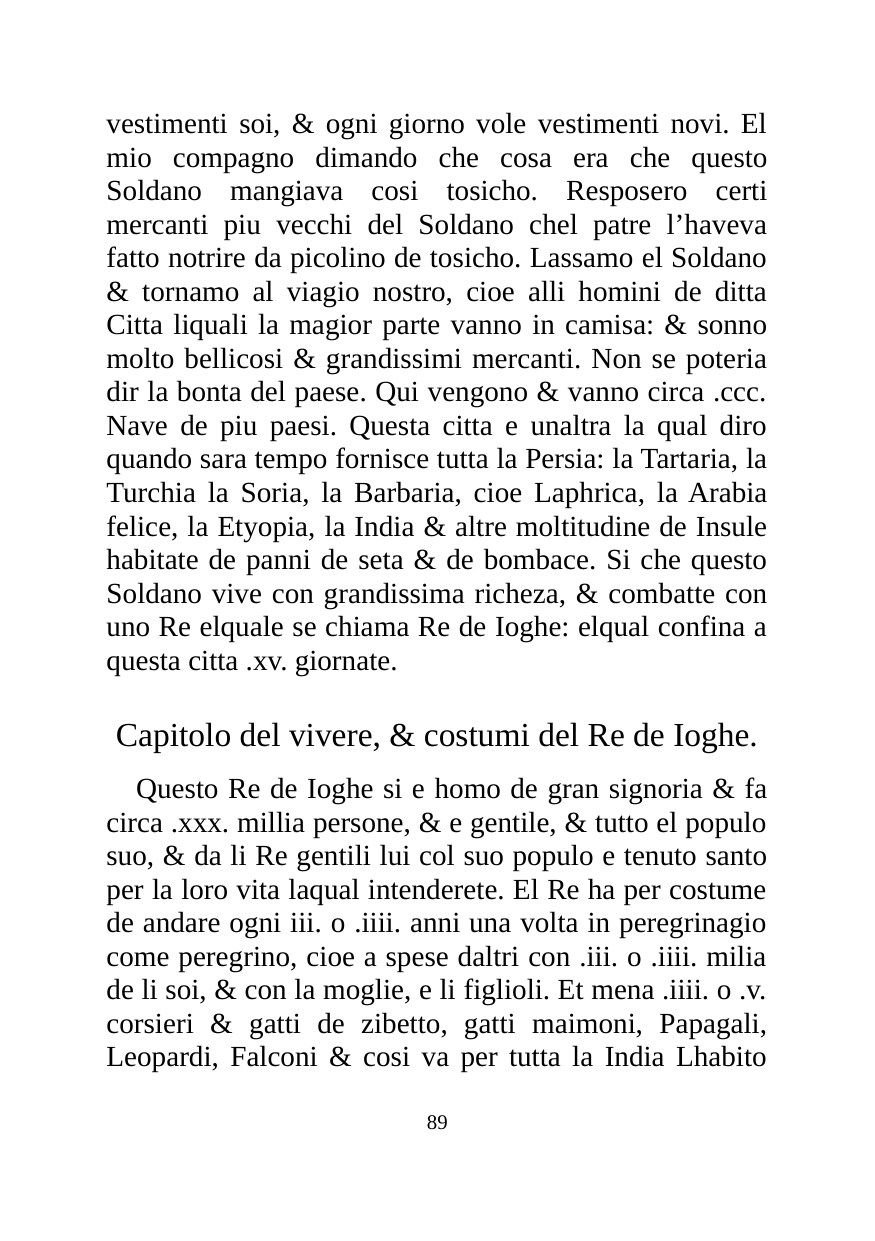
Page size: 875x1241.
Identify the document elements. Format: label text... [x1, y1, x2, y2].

text Questo Re de Ioghe si e homo de gran signoria & fa circa .xxx. millia persone, & e gentile, & tutto el populo suo, & da li Re gentili lui col suo populo e tenuto santo per la loro vita laqual intenderete. El Re ha per costume de andare ogni iii. o .iiii. anni una volta in peregrinagio come peregrino, cioe a spese daltri con .iii. o .iiii. milia de li soi, & con la moglie, e li figlioli. Et mena .iiii. o .v. corsieri & gatti de zibetto, gatti maimoni, Papagali, Leopardi, Falconi & cosi va per tutta la India Lhabito [106, 771, 768, 1073]
subtitle Capitolo del vivere, & costumi del Re de Ioghe. [106, 715, 768, 753]
text vestimenti soi, & ogni giorno vole vestimenti novi. El mio compagno dimando che cosa era che questo Soldano mangiava cosi tosicho. Resposero certi mercanti piu vecchi del Soldano chel patre l’haveva fatto notrire da picolino de tosicho. Lassamo el Soldano & tornamo al viagio nostro, cioe alli homini de ditta Citta liquali la magior parte vanno in camisa: & sonno molto bellicosi & grandissimi mercanti. Non se poteria dir la bonta del paese. Qui vengono & vanno circa .ccc. Nave de piu paesi. Questa citta e unaltra la qual diro quando sara tempo fornisce tutta la Persia: la Tartaria, la Turchia la Soria, la Barbaria, cioe Laphrica, la Arabia felice, la Etyopia, la India & altre moltitudine de Insule habitate de panni de seta & de bombace. Si che questo Soldano vive con grandissima richeza, & combatte con uno Re elquale se chiama Re de Ioghe: elqual confina a questa citta .xv. giornate. [106, 106, 768, 676]
